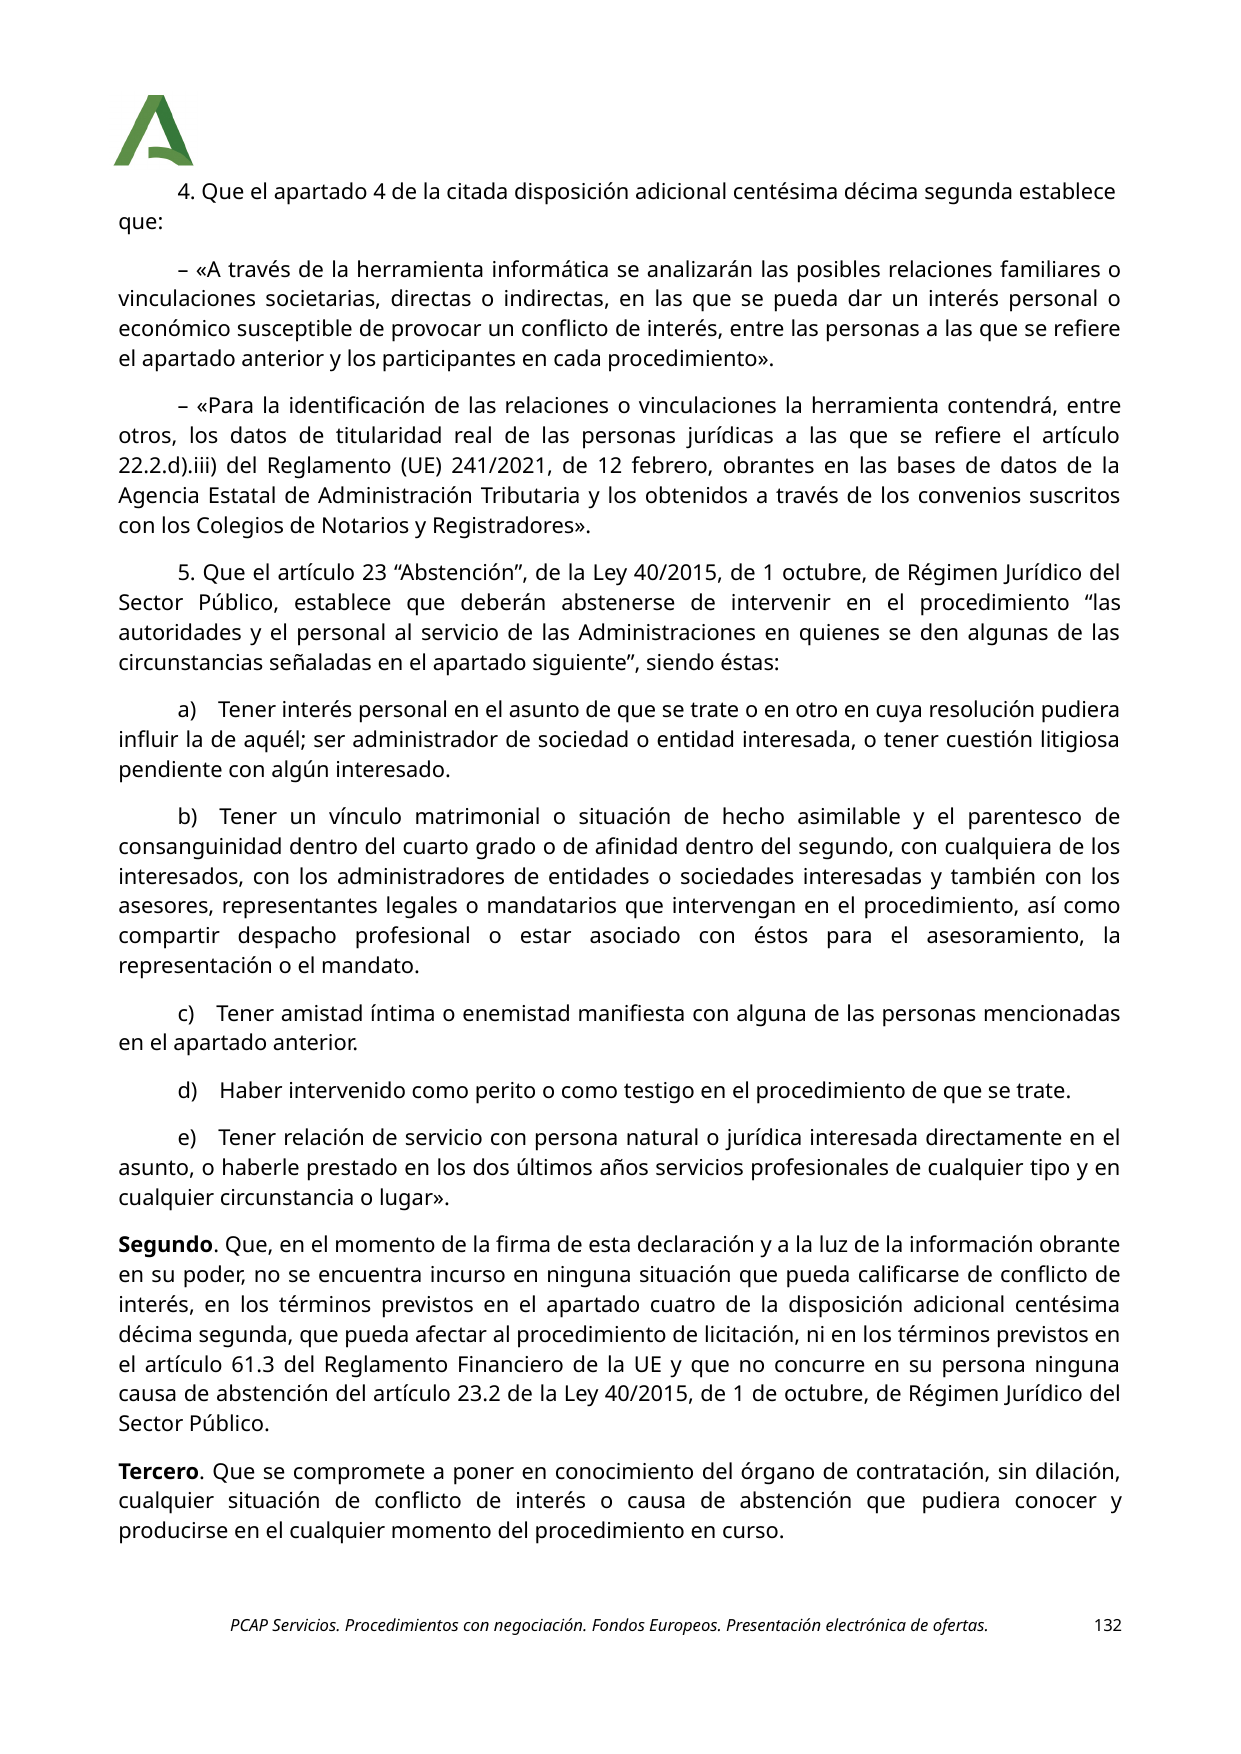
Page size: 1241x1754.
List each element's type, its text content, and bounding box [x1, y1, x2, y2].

text 5. Que el artículo 23 “Abstención”, de la Ley 40/2015, de 1 octubre, de Régimen Jurídico del Sector Público, establece que deberán abstenerse de intervenir en el procedimiento “las autoridades y el personal al servicio de las Administraciones en quienes se den algunas de las circunstancias señaladas en el apartado siguiente”, siendo éstas: [118, 557, 1122, 676]
picture [109, 91, 198, 170]
text Segundo. Que, en el momento de la firma de esta declaración y a la luz de la información obrante en su poder, no se encuentra incurso en ninguna situación que pueda calificarse de conflicto de interés, en los términos previstos en el apartado cuatro de la disposición adicional centésima décima segunda, que pueda afectar al procedimiento de licitación, ni en los términos previstos en el artículo 61.3 del Reglamento Financiero de la UE y que no concurre en su persona ninguna causa de abstención del artículo 23.2 de la Ley 40/2015, de 1 de octubre, de Régimen Jurídico del Sector Público. [118, 1229, 1122, 1438]
text 4. Que el apartado 4 de la citada disposición adicional centésima décima segunda establece que: [118, 176, 1122, 236]
text – «Para la identificación de las relaciones o vinculaciones la herramienta contendrá, entre otros, los datos de titularidad real de las personas jurídicas a las que se refiere el artículo 22.2.d).iii) del Reglamento (UE) 241/2021, de 12 febrero, obrantes en las bases de datos de la Agencia Estatal de Administración Tributaria y los obtenidos a través de los convenios suscritos con los Colegios de Notarios y Registradores». [118, 391, 1122, 539]
text d) Haber intervenido como perito o como testigo en el procedimiento de que se trate. [118, 1075, 1122, 1105]
text c) Tener amistad íntima o enemistad manifiesta con alguna de las personas mencionadas en el apartado anterior. [118, 998, 1122, 1057]
text b) Tener un vínculo matrimonial o situación de hecho asimilable y el parentesco de consanguinidad dentro del cuarto grado o de afinidad dentro del segundo, con cualquiera de los interesados, con los administradores de entidades o sociedades interesadas y también con los asesores, representantes legales o mandatarios que intervengan en el procedimiento, así como compartir despacho profesional o estar asociado con éstos para el asesoramiento, la representación o el mandato. [118, 801, 1122, 980]
text Tercero. Que se compromete a poner en conocimiento del órgano de contratación, sin dilación, cualquier situación de conflicto de interés o causa de abstención que pudiera conocer y producirse en el cualquier momento del procedimiento en curso. [118, 1456, 1122, 1545]
text a) Tener interés personal en el asunto de que se trate o en otro en cuya resolución pudiera influir la de aquél; ser administrador de sociedad o entidad interesada, o tener cuestión litigiosa pendiente con algún interesado. [118, 694, 1122, 783]
text e) Tener relación de servicio con persona natural o jurídica interesada directamente en el asunto, o haberle prestado en los dos últimos años servicios profesionales de cualquier tipo y en cualquier circunstancia o lugar». [118, 1122, 1122, 1212]
text – «A través de la herramienta informática se analizarán las posibles relaciones familiares o vinculaciones societarias, directas o indirectas, en las que se pueda dar un interés personal o económico susceptible de provocar un conflicto de interés, entre las personas a las que se refiere el apartado anterior y los participantes en cada procedimiento». [118, 254, 1122, 373]
